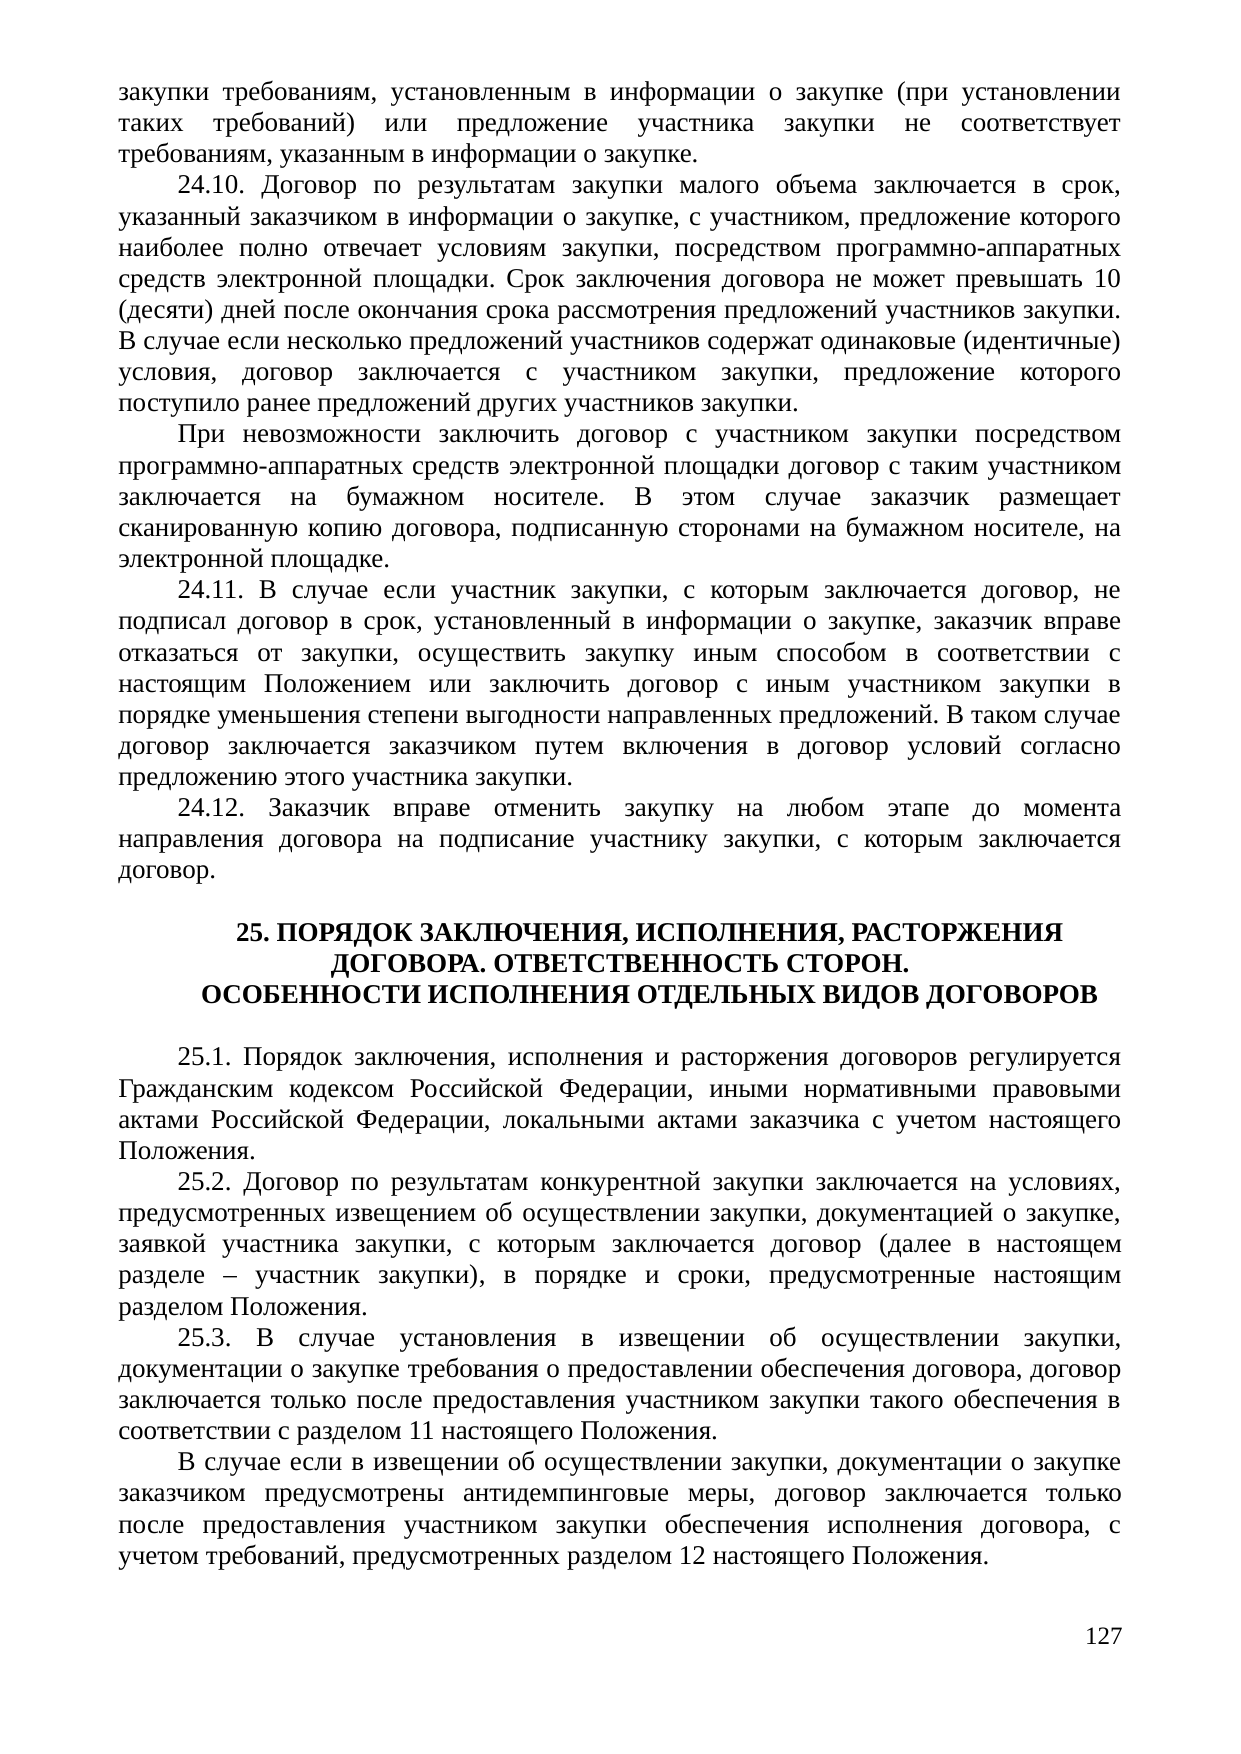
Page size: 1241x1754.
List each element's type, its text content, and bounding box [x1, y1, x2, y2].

text закупки требованиям, установленным в информации о закупке (при установлении таких требований) или предложение участника закупки не соответствует требованиям, указанным в информации о закупке. [118, 75, 1122, 168]
text 24.12. Заказчик вправе отменить закупку на любом этапе до момента направления договора на подписание участнику закупки, с которым заключается договор. [118, 791, 1122, 885]
text При невозможности заключить договор с участником закупки посредством программно-аппаратных средств электронной площадки договор с таким участником заключается на бумажном носителе. В этом случае заказчик размещает сканированную копию договора, подписанную сторонами на бумажном носителе, на электронной площадке. [118, 418, 1122, 573]
text 25.3. В случае установления в извещении об осуществлении закупки, документации о закупке требования о предоставлении обеспечения договора, договор заключается только после предоставления участником закупки такого обеспечения в соответствии с разделом 11 настоящего Положения. [118, 1321, 1122, 1445]
text 25.1. Порядок заключения, исполнения и расторжения договоров регулируется Гражданским кодексом Российской Федерации, иными нормативными правовыми актами Российской Федерации, локальными актами заказчика с учетом настоящего Положения. [118, 1041, 1122, 1165]
text В случае если в извещении об осуществлении закупки, документации о закупке заказчиком предусмотрены антидемпинговые меры, договор заключается только после предоставления участником закупки обеспечения исполнения договора, с учетом требований, предусмотренных разделом 12 настоящего Положения. [118, 1445, 1122, 1570]
text ОСОБЕННОСТИ ИСПОЛНЕНИЯ ОТДЕЛЬНЫХ ВИДОВ ДОГОВОРОВ [118, 978, 1122, 1009]
text 24.10. Договор по результатам закупки малого объема заключается в срок, указанный заказчиком в информации о закупке, с участником, предложение которого наиболее полно отвечает условиям закупки, посредством программно-аппаратных средств электронной площадки. Срок заключения договора не может превышать 10 (десяти) дней после окончания срока рассмотрения предложений участников закупки. В случае если несколько предложений участников содержат одинаковые (идентичные) условия, договор заключается с участником закупки, предложение которого поступило ранее предложений других участников закупки. [118, 168, 1122, 418]
text 25. ПОРЯДОК ЗАКЛЮЧЕНИЯ, ИСПОЛНЕНИЯ, РАСТОРЖЕНИЯ ДОГОВОРА. ОТВЕТСТВЕННОСТЬ СТОРОН. [118, 916, 1122, 978]
text 24.11. В случае если участник закупки, с которым заключается договор, не подписал договор в срок, установленный в информации о закупке, заказчик вправе отказаться от закупки, осуществить закупку иным способом в соответствии с настоящим Положением или заключить договор с иным участником закупки в порядке уменьшения степени выгодности направленных предложений. В таком случае договор заключается заказчиком путем включения в договор условий согласно предложению этого участника закупки. [118, 573, 1122, 791]
text 25.2. Договор по результатам конкурентной закупки заключается на условиях, предусмотренных извещением об осуществлении закупки, документацией о закупке, заявкой участника закупки, с которым заключается договор (далее в настоящем разделе – участник закупки), в порядке и сроки, предусмотренные настоящим разделом Положения. [118, 1165, 1122, 1321]
